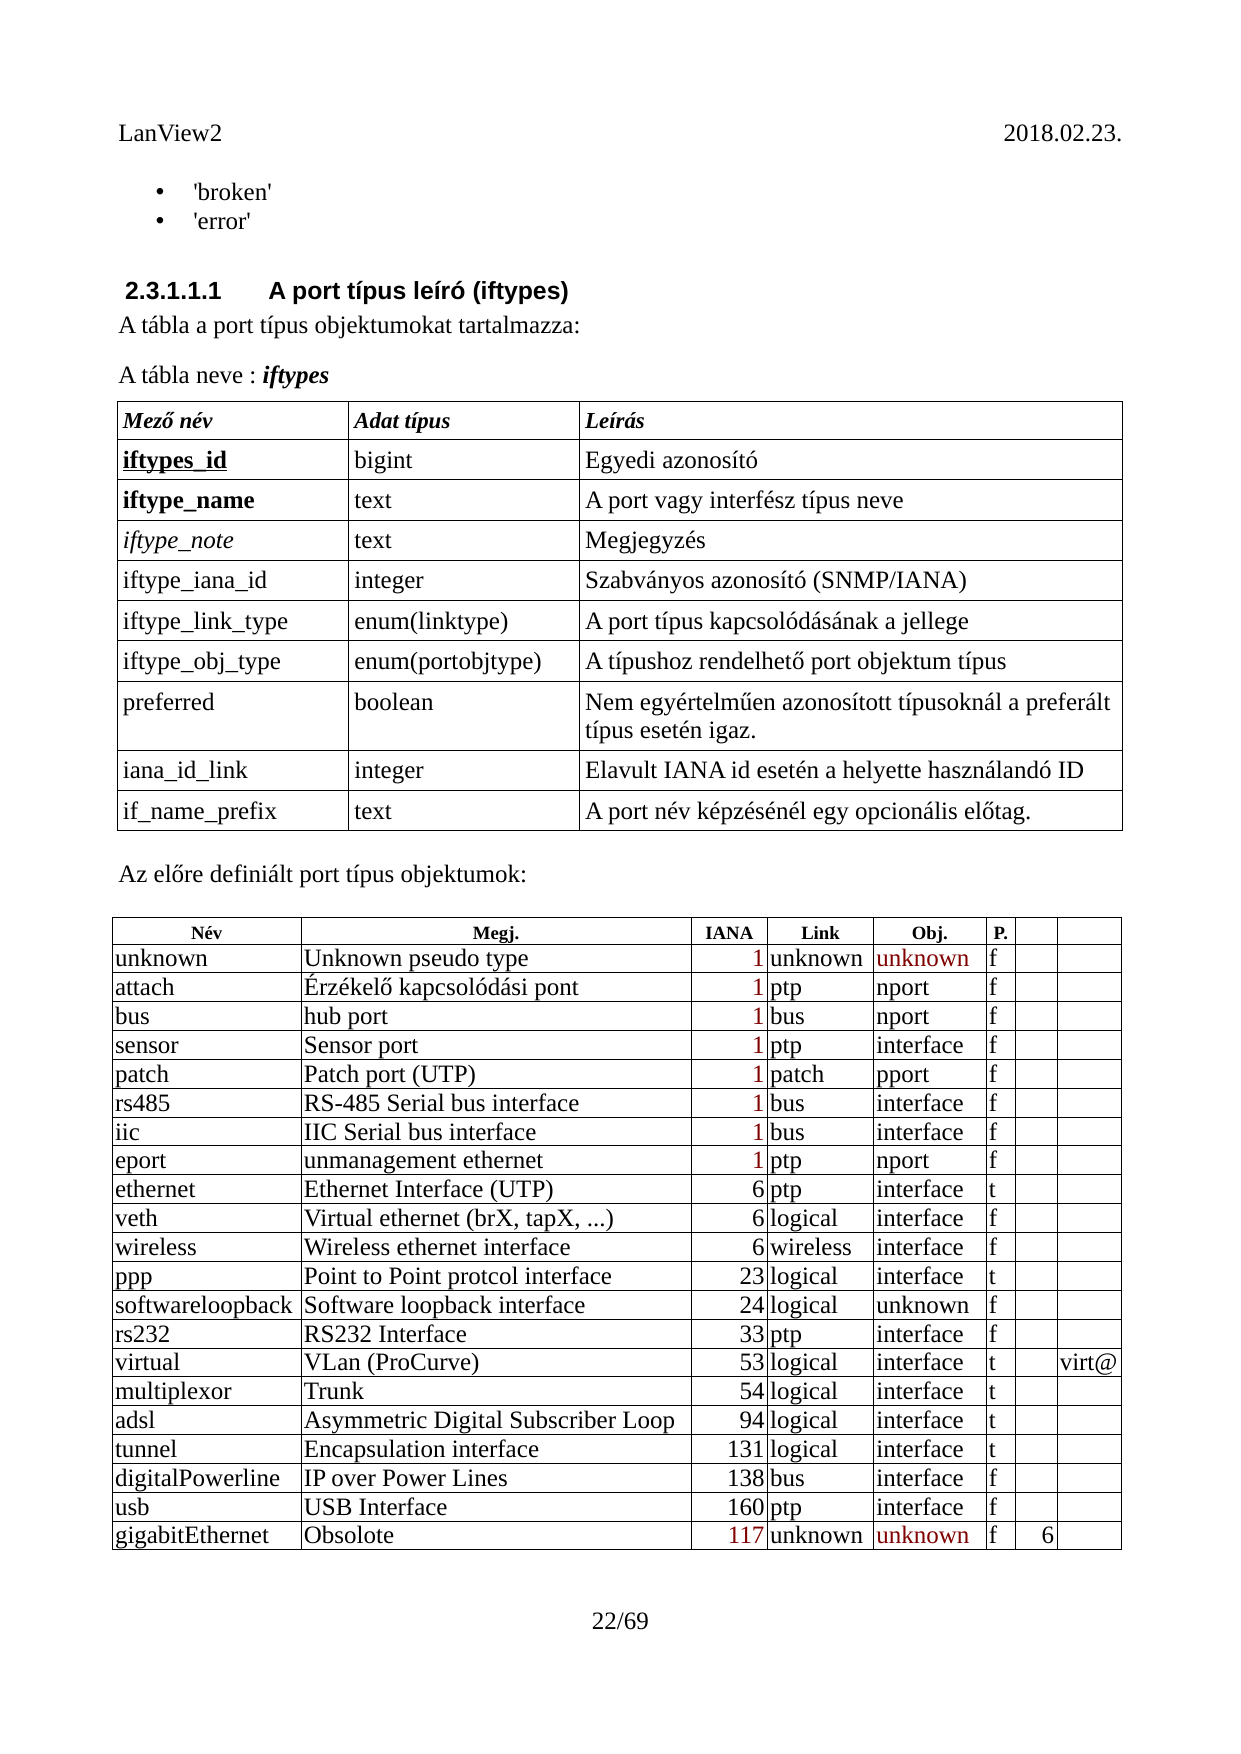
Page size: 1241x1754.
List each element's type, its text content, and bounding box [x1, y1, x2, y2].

table_cell Ethernet Interface (UTP) [302, 1175, 691, 1203]
table_cell veth [113, 1204, 301, 1232]
table_cell [1058, 1233, 1121, 1261]
table_cell Érzékelő kapcsolódási pont [302, 973, 691, 1001]
table_cell ptp [768, 1320, 873, 1347]
list 'error' [156, 206, 1122, 234]
table_cell f [987, 973, 1015, 1001]
table_cell Unknown pseudo type [302, 945, 691, 972]
table_cell [1016, 1089, 1057, 1117]
table_cell IIC Serial bus interface [302, 1118, 691, 1145]
table_cell bus [768, 1118, 873, 1145]
table_cell Megjegyzés [580, 521, 1122, 560]
table_cell rs232 [113, 1320, 301, 1347]
table_cell [1016, 1031, 1057, 1059]
table_cell logical [768, 1406, 873, 1434]
table_cell 6 [692, 1204, 767, 1232]
table_cell nport [874, 973, 986, 1001]
table_cell [1016, 1320, 1057, 1347]
table_cell 54 [692, 1377, 767, 1405]
table_cell Encapsulation interface [302, 1435, 691, 1463]
table_cell [1058, 1522, 1121, 1549]
table_cell t [987, 1435, 1015, 1463]
table_cell interface [874, 1493, 986, 1521]
text Az előre definiált port típus objektumok: [118, 859, 1122, 888]
table_cell interface [874, 1175, 986, 1203]
table_cell 1 [692, 1089, 767, 1117]
table_header [1058, 918, 1121, 943]
table_cell [1058, 973, 1121, 1001]
table_cell [1058, 1175, 1121, 1203]
table_cell Nem egyértelműen azonosított típusoknál a preferált típus esetén igaz. [580, 682, 1122, 750]
table_cell f [987, 1522, 1015, 1549]
table_cell text [349, 791, 579, 830]
table_cell USB Interface [302, 1493, 691, 1521]
table_cell 1 [692, 973, 767, 1001]
table_cell interface [874, 1118, 986, 1145]
table_cell interface [874, 1262, 986, 1290]
table_cell t [987, 1349, 1015, 1376]
table_cell interface [874, 1089, 986, 1117]
table_cell [1058, 1089, 1121, 1117]
text A tábla a port típus objektumokat tartalmazza: [118, 311, 1122, 339]
table_cell 23 [692, 1262, 767, 1290]
table_header [1016, 918, 1057, 943]
table_cell iftype_iana_id [118, 561, 348, 600]
table_cell wireless [113, 1233, 301, 1261]
table_cell 94 [692, 1406, 767, 1434]
table_cell iftype_link_type [118, 601, 348, 640]
table_cell f [987, 1060, 1015, 1088]
table_cell 6 [692, 1175, 767, 1203]
table_cell logical [768, 1377, 873, 1405]
table_cell 131 [692, 1435, 767, 1463]
table_cell softwareloopback [113, 1291, 301, 1318]
table_cell VLan (ProCurve) [302, 1349, 691, 1376]
table_cell Szabványos azonosító (SNMP/IANA) [580, 561, 1122, 600]
table_cell Virtual ethernet (brX, tapX, ...) [302, 1204, 691, 1232]
table_cell interface [874, 1406, 986, 1434]
table_cell adsl [113, 1406, 301, 1434]
table_cell [1058, 1060, 1121, 1088]
table_cell rs485 [113, 1089, 301, 1117]
table_cell A port név képzésénél egy opcionális előtag. [580, 791, 1122, 830]
table_cell RS-485 Serial bus interface [302, 1089, 691, 1117]
table_cell Sensor port [302, 1031, 691, 1059]
table_cell Egyedi azonosító [580, 440, 1122, 479]
table_cell unknown [874, 1522, 986, 1549]
table_cell f [987, 1031, 1015, 1059]
table_cell [1016, 1291, 1057, 1318]
table_cell [1058, 1406, 1121, 1434]
table_cell 1 [692, 1146, 767, 1174]
table_cell tunnel [113, 1435, 301, 1463]
table_cell Asymmetric Digital Subscriber Loop [302, 1406, 691, 1434]
table_cell [1016, 1118, 1057, 1145]
table_cell logical [768, 1349, 873, 1376]
table_cell iftypes_id [118, 440, 348, 479]
table_cell [1016, 1233, 1057, 1261]
table_cell [1058, 1002, 1121, 1030]
table_cell ptp [768, 973, 873, 1001]
table_cell [1058, 1377, 1121, 1405]
table_cell [1058, 1320, 1121, 1347]
table_cell attach [113, 973, 301, 1001]
table_cell [1016, 1146, 1057, 1174]
table_cell digitalPowerline [113, 1464, 301, 1492]
table_cell [1016, 1493, 1057, 1521]
table_cell iftype_obj_type [118, 641, 348, 681]
table_cell interface [874, 1435, 986, 1463]
table_cell logical [768, 1435, 873, 1463]
table_cell [1058, 1435, 1121, 1463]
table_cell virtual [113, 1349, 301, 1376]
table_cell usb [113, 1493, 301, 1521]
table_cell A port típus kapcsolódásának a jellege [580, 601, 1122, 640]
table_header Link [768, 918, 873, 943]
table_cell gigabitEthernet [113, 1522, 301, 1549]
table_cell Trunk [302, 1377, 691, 1405]
table_cell Elavult IANA id esetén a helyette használandó ID [580, 751, 1122, 790]
table_cell ethernet [113, 1175, 301, 1203]
table_cell 6 [692, 1233, 767, 1261]
table_cell A típushoz rendelhető port objektum típus [580, 641, 1122, 681]
table_cell f [987, 1233, 1015, 1261]
table_cell [1016, 1002, 1057, 1030]
table_cell hub port [302, 1002, 691, 1030]
table_header Obj. [874, 918, 986, 943]
table_cell 53 [692, 1349, 767, 1376]
table_header Megj. [302, 918, 691, 943]
table_cell [1016, 1204, 1057, 1232]
table_cell [1016, 1060, 1057, 1088]
table_cell [1058, 1031, 1121, 1059]
table_cell ptp [768, 1175, 873, 1203]
table_cell t [987, 1377, 1015, 1405]
table_cell pport [874, 1060, 986, 1088]
table_cell unknown [768, 945, 873, 972]
table_cell logical [768, 1262, 873, 1290]
table_cell f [987, 1204, 1015, 1232]
table_cell Point to Point protcol interface [302, 1262, 691, 1290]
table_cell f [987, 1089, 1015, 1117]
table_cell [1016, 1349, 1057, 1376]
table_cell patch [768, 1060, 873, 1088]
table_cell bus [768, 1464, 873, 1492]
table_cell [1058, 1262, 1121, 1290]
table_cell 160 [692, 1493, 767, 1521]
table_cell interface [874, 1377, 986, 1405]
table_cell [1058, 945, 1121, 972]
table_cell [1016, 1262, 1057, 1290]
table_cell interface [874, 1204, 986, 1232]
table_cell f [987, 1464, 1015, 1492]
table_cell Wireless ethernet interface [302, 1233, 691, 1261]
table_cell [1016, 945, 1057, 972]
table_header Mező név [118, 402, 348, 439]
table_cell logical [768, 1291, 873, 1318]
table_cell A port vagy interfész típus neve [580, 480, 1122, 519]
table_cell if_name_prefix [118, 791, 348, 830]
table_cell iic [113, 1118, 301, 1145]
table_cell f [987, 945, 1015, 972]
table_cell iana_id_link [118, 751, 348, 790]
table_cell 1 [692, 1118, 767, 1145]
table_cell f [987, 1146, 1015, 1174]
table_header IANA [692, 918, 767, 943]
table_cell iftype_note [118, 521, 348, 560]
table_cell f [987, 1493, 1015, 1521]
table_cell [1016, 1464, 1057, 1492]
table_cell [1016, 1406, 1057, 1434]
table_cell ptp [768, 1031, 873, 1059]
table_cell bus [768, 1089, 873, 1117]
table_cell [1016, 1175, 1057, 1203]
table_cell t [987, 1262, 1015, 1290]
table_cell [1058, 1204, 1121, 1232]
table_cell ppp [113, 1262, 301, 1290]
table_cell sensor [113, 1031, 301, 1059]
table_cell 138 [692, 1464, 767, 1492]
text A tábla neve : iftypes [118, 360, 1122, 388]
table_cell interface [874, 1233, 986, 1261]
table_cell integer [349, 751, 579, 790]
table_cell 117 [692, 1522, 767, 1549]
table_cell unknown [768, 1522, 873, 1549]
table_cell 1 [692, 1031, 767, 1059]
table_cell text [349, 480, 579, 519]
table_cell unknown [874, 945, 986, 972]
list 'broken' [156, 177, 1122, 206]
table_cell interface [874, 1031, 986, 1059]
table_cell RS232 Interface [302, 1320, 691, 1347]
table_cell t [987, 1175, 1015, 1203]
table_header P. [987, 918, 1015, 943]
table_cell f [987, 1320, 1015, 1347]
table_cell [1058, 1464, 1121, 1492]
table_cell f [987, 1002, 1015, 1030]
table_cell bus [768, 1002, 873, 1030]
table_cell preferred [118, 682, 348, 750]
table_cell nport [874, 1002, 986, 1030]
table_cell IP over Power Lines [302, 1464, 691, 1492]
table_cell [1016, 973, 1057, 1001]
table_cell bigint [349, 440, 579, 479]
table_cell 33 [692, 1320, 767, 1347]
table_cell 1 [692, 1002, 767, 1030]
table_header Leírás [580, 402, 1122, 439]
table_cell Software loopback interface [302, 1291, 691, 1318]
table_cell patch [113, 1060, 301, 1088]
table_cell [1058, 1493, 1121, 1521]
table_cell 24 [692, 1291, 767, 1318]
table_cell interface [874, 1349, 986, 1376]
table_cell logical [768, 1204, 873, 1232]
table_cell nport [874, 1146, 986, 1174]
table_cell integer [349, 561, 579, 600]
table_cell f [987, 1291, 1015, 1318]
table_cell ptp [768, 1493, 873, 1521]
table_cell multiplexor [113, 1377, 301, 1405]
table_cell boolean [349, 682, 579, 750]
table_cell t [987, 1406, 1015, 1434]
table_cell enum(linktype) [349, 601, 579, 640]
table_cell 1 [692, 1060, 767, 1088]
table_cell 6 [1016, 1522, 1057, 1549]
table_cell interface [874, 1464, 986, 1492]
table_cell [1016, 1377, 1057, 1405]
table_cell iftype_name [118, 480, 348, 519]
table_cell Obsolote [302, 1522, 691, 1549]
table_header Név [113, 918, 301, 943]
subtitle A port típus leíró (iftypes) [118, 276, 1122, 304]
table_cell [1058, 1146, 1121, 1174]
table_cell [1058, 1291, 1121, 1318]
table_cell unmanagement ethernet [302, 1146, 691, 1174]
table_cell ptp [768, 1146, 873, 1174]
table_cell f [987, 1118, 1015, 1145]
table_cell unknown [874, 1291, 986, 1318]
table_cell enum(portobjtype) [349, 641, 579, 681]
table_cell wireless [768, 1233, 873, 1261]
table_header Adat típus [349, 402, 579, 439]
table_cell interface [874, 1320, 986, 1347]
table_cell bus [113, 1002, 301, 1030]
table_cell Patch port (UTP) [302, 1060, 691, 1088]
table_cell 1 [692, 945, 767, 972]
table_cell eport [113, 1146, 301, 1174]
table_cell unknown [113, 945, 301, 972]
table_cell virt@ [1058, 1349, 1121, 1376]
table_cell [1016, 1435, 1057, 1463]
table_cell text [349, 521, 579, 560]
table_cell [1058, 1118, 1121, 1145]
